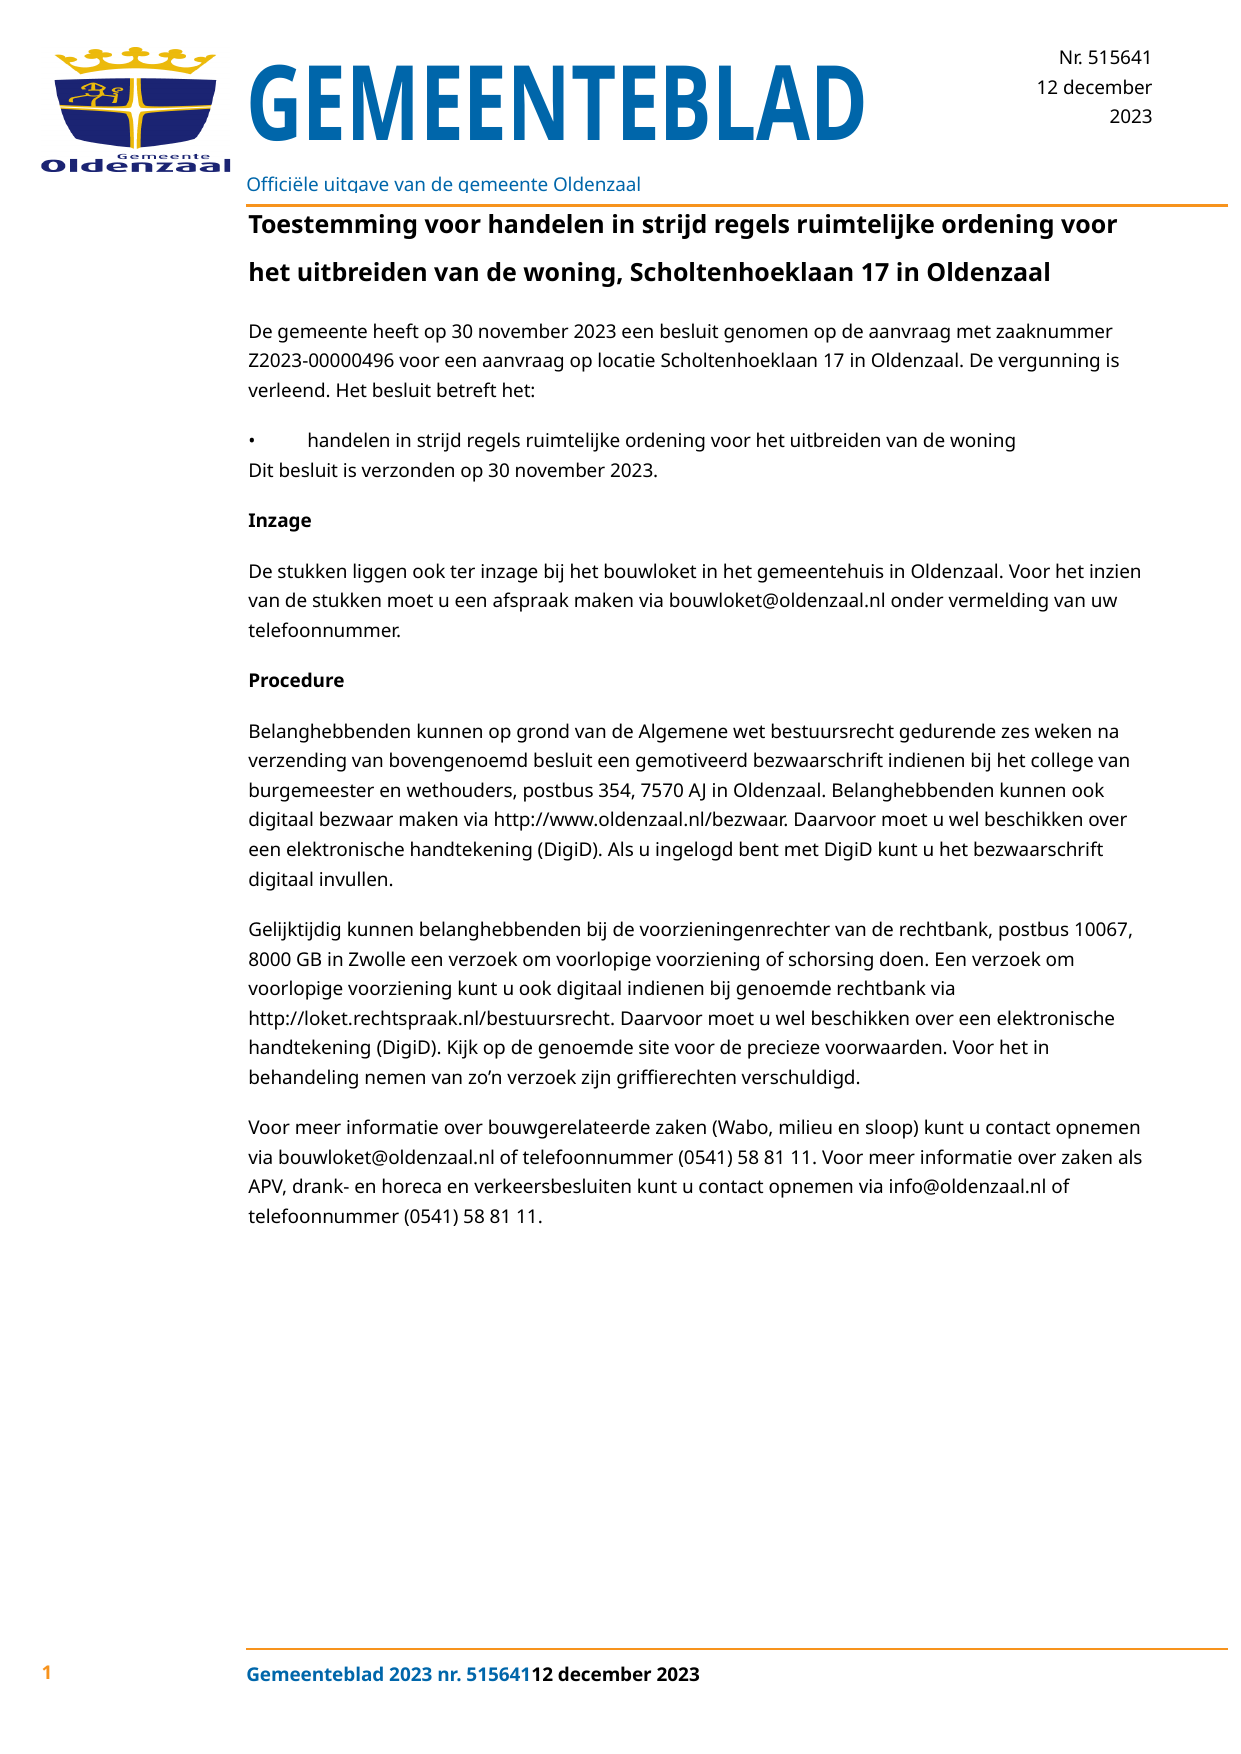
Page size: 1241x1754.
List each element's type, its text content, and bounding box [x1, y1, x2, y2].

picture [41, 47, 231, 172]
text Belanghebbenden kunnen op grond van de Algemene wet bestuursrecht gedurende zes weken na verzending van bovengenoemd besluit een gemotiveerd bezwaarschrift indienen bij het college van burgemeester en wethouders, postbus 354, 7570 AJ in Oldenzaal. Belanghebbenden kunnen ook digitaal bezwaar maken via http://www.oldenzaal.nl/bezwaar. Daarvoor moet u wel beschikken over een elektronische handtekening (DigiD). Als u ingelogd bent met DigiD kunt u het bezwaarschrift digitaal invullen. [248, 718, 1152, 892]
list handelen in strijd regels ruimtelijke ordening voor het uitbreiden van de woning [248, 427, 1152, 453]
text Voor meer informatie over bouwgerelateerde zaken (Wabo, milieu en sloop) kunt u contact opnemen via bouwloket@oldenzaal.nl of telefoonnummer (0541) 58 81 11. Voor meer informatie over zaken als APV, drank- en horeca en verkeersbesluiten kunt u contact opnemen via info@oldenzaal.nl of telefoonnummer (0541) 58 81 11. [248, 1114, 1152, 1229]
text Toestemming voor handelen in strijd regels ruimtelijke ordening voor het uitbreiden van de woning, Scholtenhoeklaan 17 in Oldenzaal [248, 207, 1152, 288]
text Gelijktijdig kunnen belanghebbenden bij de voorzieningenrechter van de rechtbank, postbus 10067, 8000 GB in Zwolle een verzoek om voorlopige voorziening of schorsing doen. Een verzoek om voorlopige voorziening kunt u ook digitaal indienen bij genoemde rechtbank via http://loket.rechtspraak.nl/bestuursrecht. Daarvoor moet u wel beschikken over een elektronische handtekening (DigiD). Kijk op de genoemde site voor de precieze voorwaarden. Voor het in behandeling nemen van zo’n verzoek zijn griffierechten verschuldigd. [248, 916, 1152, 1090]
text De stukken liggen ook ter inzage bij het bouwloket in het gemeentehuis in Oldenzaal. Voor het inzien van de stukken moet u een afspraak maken via bouwloket@oldenzaal.nl onder vermelding van uw telefoonnummer. [248, 558, 1152, 643]
text Inzage [248, 507, 1152, 533]
text Dit besluit is verzonden op 30 november 2023. [248, 457, 1152, 483]
text Procedure [248, 667, 1152, 693]
text De gemeente heeft op 30 november 2023 een besluit genomen op de aanvraag met zaaknummer Z2023-00000496 voor een aanvraag op locatie Scholtenhoeklaan 17 in Oldenzaal. De vergunning is verleend. Het besluit betreft het: [248, 318, 1152, 403]
